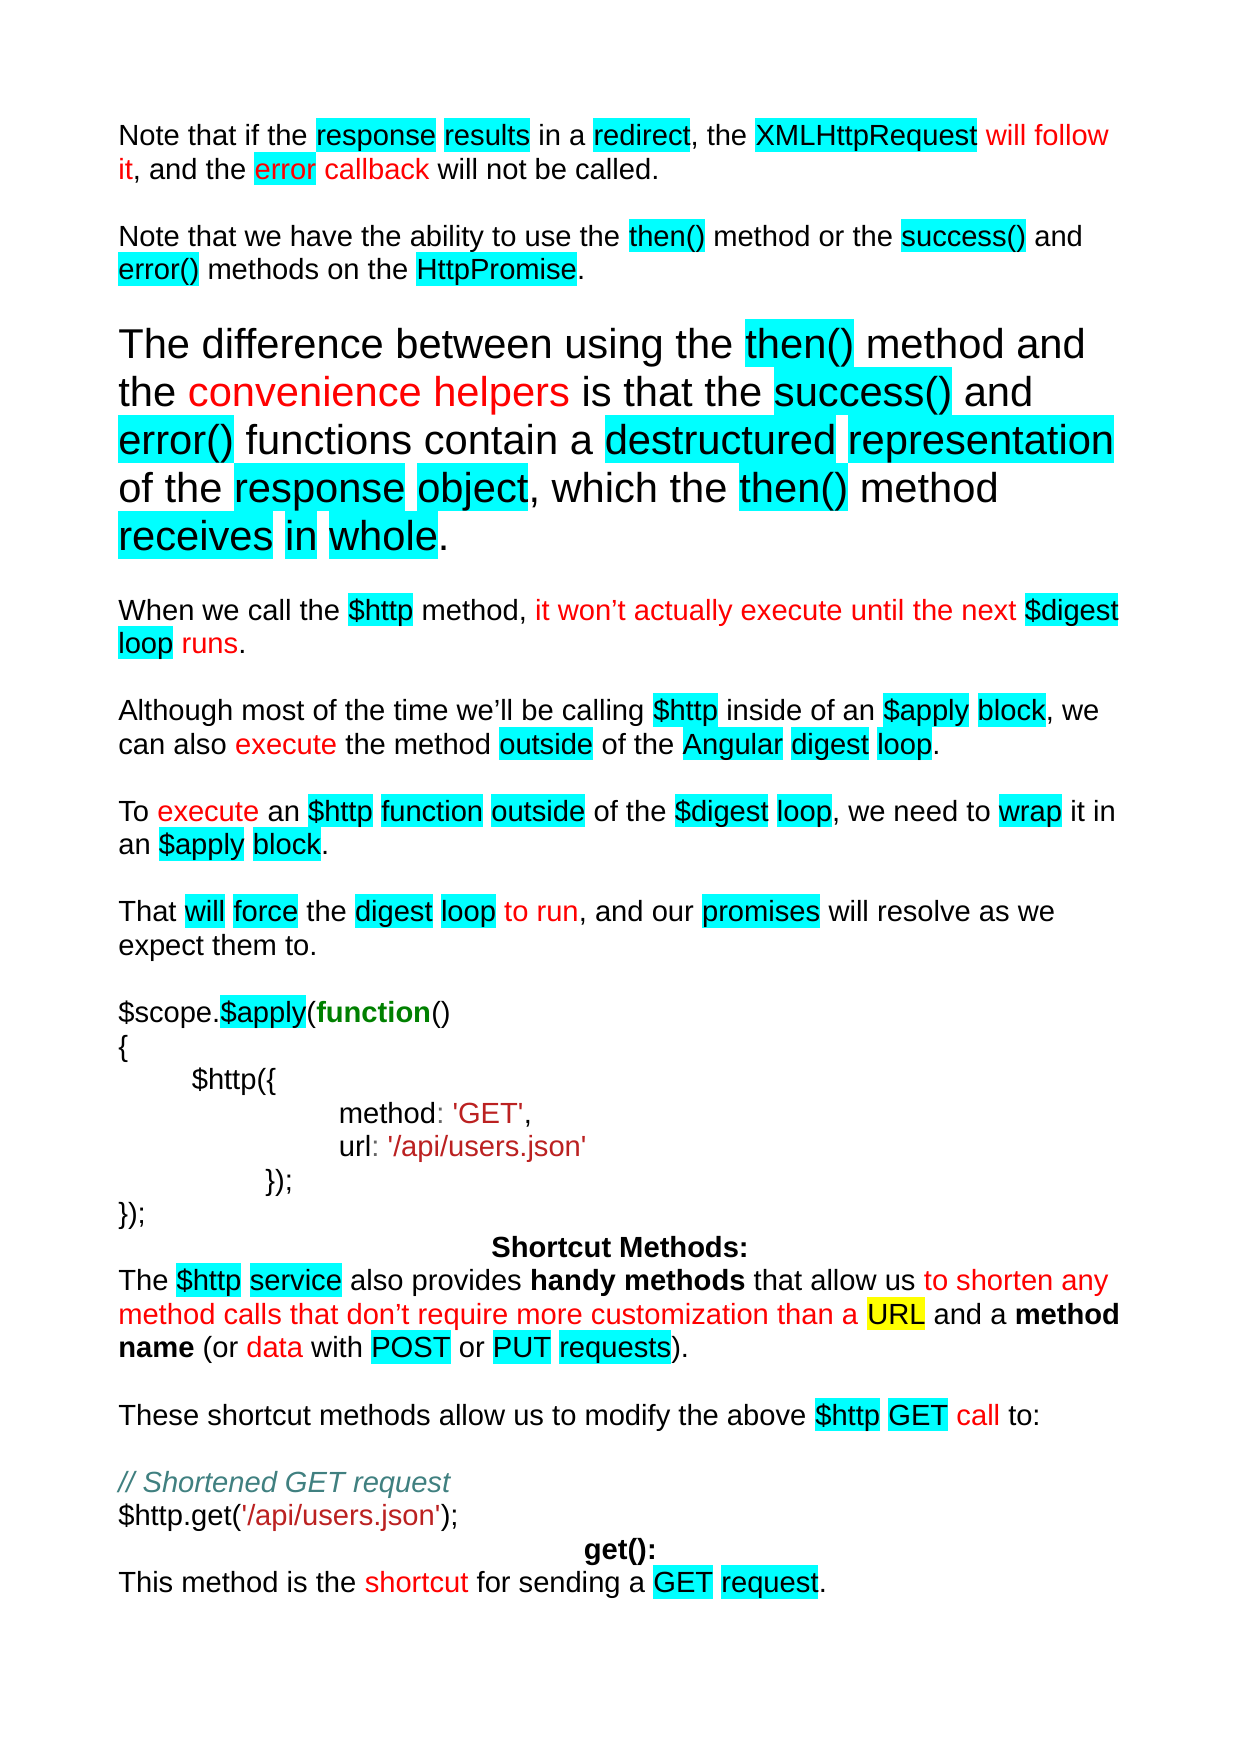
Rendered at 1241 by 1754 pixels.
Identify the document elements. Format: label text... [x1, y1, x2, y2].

text Note that if the response results in a redirect, the XMLHttpRequest will follow it, and the error callback will not be called. [118, 118, 1122, 185]
text Note that we have the ability to use the then() method or the success() and error() methods on the HttpPromise. [118, 219, 1122, 286]
text // Shortened GET request [118, 1464, 1122, 1498]
text These shortcut methods allow us to modify the above $http GET call to: [118, 1397, 1122, 1431]
text That will force the digest loop to run, and our promises will resolve as we expect them to. [118, 894, 1122, 961]
text { [118, 1028, 1122, 1062]
text }); [118, 1196, 1122, 1230]
text This method is the shortcut for sending a GET request. [118, 1565, 1122, 1599]
text To execute an $http function outside of the $digest loop, we need to wrap it in an $apply block. [118, 794, 1122, 861]
text $http.get('/api/users.json'); [118, 1498, 1122, 1532]
text The difference between using the then() method and the convenience helpers is that the success() and error() functions contain a destructured representation of the response object, which the then() method receives in whole. [118, 319, 1122, 559]
text The $http service also provides handy methods that allow us to shorten any method calls that don’t require more customization than a URL and a method name (or data with POST or PUT requests). [118, 1263, 1122, 1364]
text When we call the $http method, it won’t actually execute until the next $digest loop runs. [118, 592, 1122, 659]
text $http({ [118, 1062, 1122, 1096]
text }); [118, 1163, 1122, 1196]
text method: 'GET', [118, 1096, 1122, 1129]
text url: '/api/users.json' [118, 1129, 1122, 1163]
text Although most of the time we’ll be calling $http inside of an $apply block, we can also execute the method outside of the Angular digest loop. [118, 693, 1122, 760]
text $scope.$apply(function() [118, 995, 1122, 1028]
text Shortcut Methods: [118, 1230, 1122, 1263]
text get(): [118, 1532, 1122, 1565]
